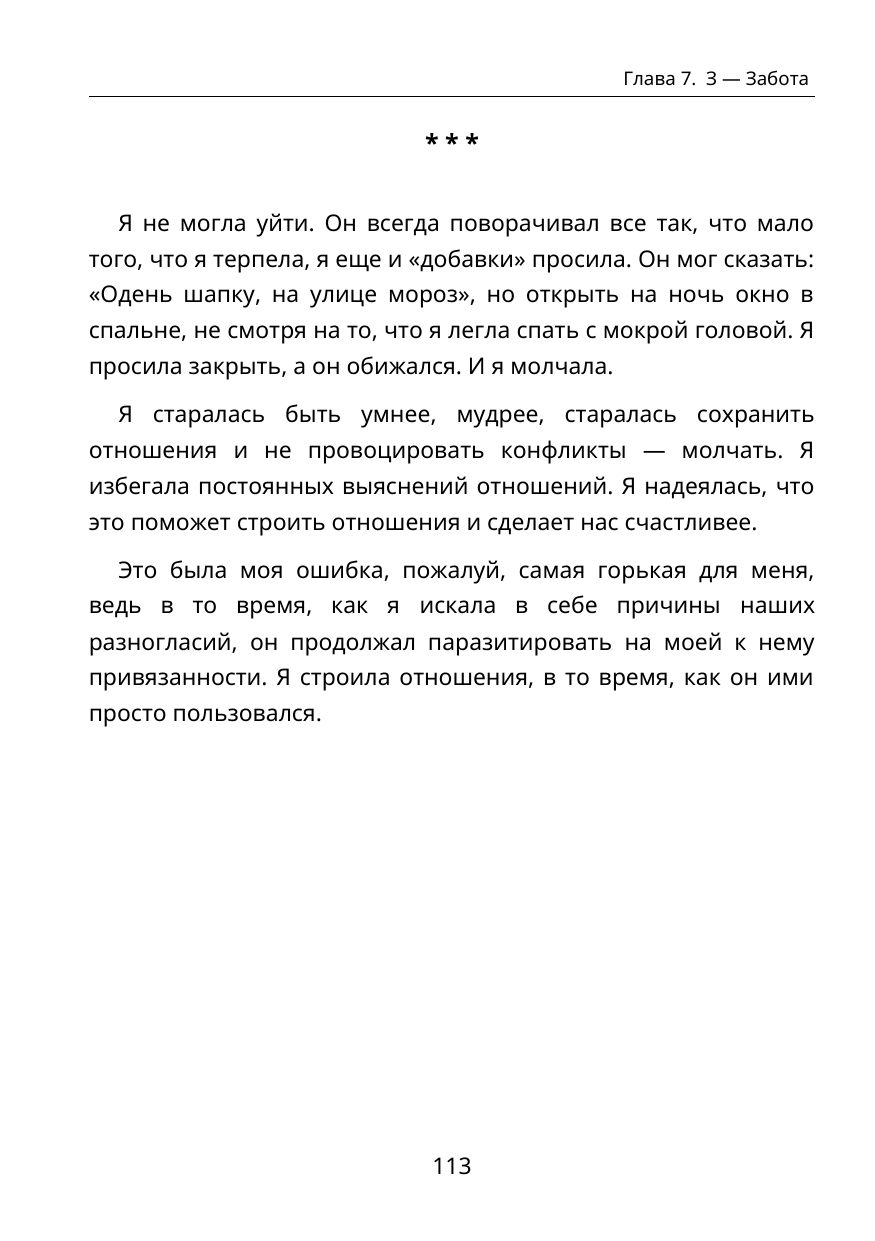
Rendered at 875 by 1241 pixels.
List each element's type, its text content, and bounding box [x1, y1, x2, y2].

subtitle * * * [88, 126, 815, 160]
text Это была моя ошибка, пожалуй, самая горькая для меня, ведь в то время, как я искала в себе причины наших разногласий, он продолжал паразитировать на моей к нему привязанности. Я строила отношения, в то время, как он ими просто пользовался. [88, 553, 815, 728]
text Я старалась быть умнее, мудрее, старалась сохранить отношения и не провоцировать конфликты — молчать. Я избегала постоянных выяснений отношений. Я надеялась, что это поможет строить отношения и сделает нас счастливее. [88, 398, 815, 537]
text Я не могла уйти. Он всегда поворачивал все так, что мало того, что я терпела, я еще и «добавки» просила. Он мог сказать: «Одень шапку, на улице мороз», но открыть на ночь окно в спальне, не смотря на то, что я легла спать с мокрой головой. Я просила закрыть, а он обижался. И я молчала. [88, 207, 815, 382]
